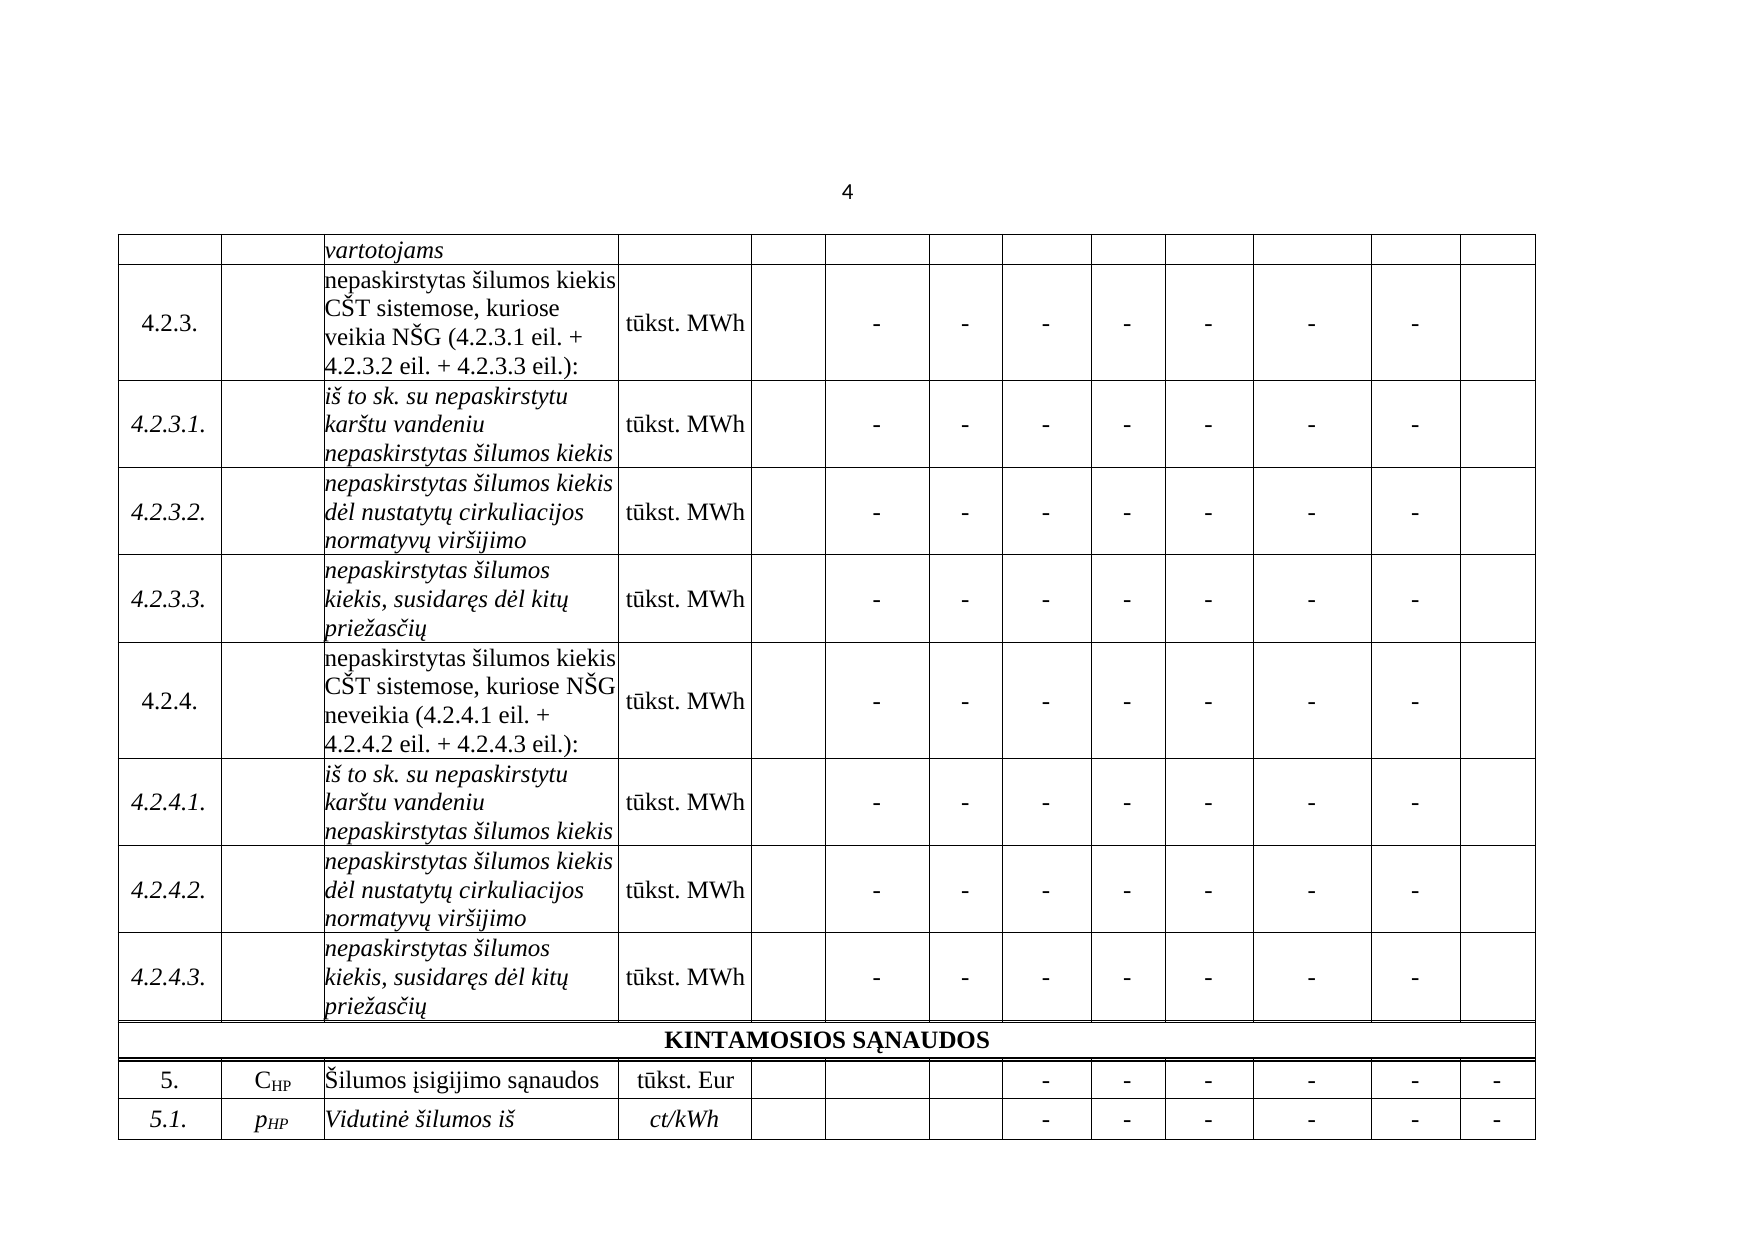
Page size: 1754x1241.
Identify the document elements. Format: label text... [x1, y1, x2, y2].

table_cell - [1372, 555, 1460, 642]
table_cell nepaskirstytas šilumos kiekis, susidaręs dėl kitų priežasčių [325, 555, 618, 642]
table_cell [222, 933, 324, 1019]
table_cell - [930, 235, 1002, 264]
table_cell [826, 1099, 929, 1138]
table_cell Vidutinė šilumos iš [325, 1099, 618, 1138]
table_cell - [1003, 265, 1091, 380]
table_cell - [1254, 265, 1371, 380]
table_cell - [826, 381, 929, 467]
table_cell 4.2.3. [119, 265, 221, 380]
table_cell nepaskirstytas šilumos kiekis CŠT sistemose, kuriose NŠG neveikia (4.2.4.1 eil. + 4.2.4.2 eil. + 4.2.4.3 eil.): [325, 643, 618, 758]
table_cell CHP [222, 1062, 324, 1098]
table_cell - [1372, 846, 1460, 932]
table_cell [1461, 555, 1535, 642]
table_cell - [1003, 1062, 1091, 1098]
table_cell 4.2.4. [119, 643, 221, 758]
table_cell - [1166, 381, 1253, 467]
table_cell - [1166, 1099, 1253, 1138]
table_cell [222, 555, 324, 642]
table_cell nepaskirstytas šilumos kiekis dėl nustatytų cirkuliacijos normatyvų viršijimo [325, 468, 618, 554]
table_cell 4.2.3.3. [119, 555, 221, 642]
table_cell - [930, 846, 1002, 932]
table_cell - [1372, 1099, 1460, 1138]
table_cell - [1003, 759, 1091, 845]
table_cell tūkst. Eur [619, 1062, 751, 1098]
table_cell - [1372, 643, 1460, 758]
table_cell - [1003, 933, 1091, 1019]
table_cell - [1166, 468, 1253, 554]
table_cell nepaskirstytas šilumos kiekis, susidaręs dėl kitų priežasčių [325, 933, 618, 1019]
table_cell - [1372, 381, 1460, 467]
table_cell [1461, 468, 1535, 554]
table_cell - [1003, 381, 1091, 467]
table_cell [752, 759, 825, 845]
table_cell - [1166, 1062, 1253, 1098]
table_cell - [1254, 1062, 1371, 1098]
table_cell [1461, 933, 1535, 1019]
table_cell 4.2.3.1. [119, 381, 221, 467]
table_cell - [1092, 235, 1165, 264]
table_cell - [1372, 1062, 1460, 1098]
table_cell - [1166, 555, 1253, 642]
table_cell [222, 643, 324, 758]
table_cell tūkst. MWh [619, 643, 751, 758]
table_cell ct/kWh [619, 1099, 751, 1138]
table_cell nepaskirstytas šilumos kiekis CŠT sistemose, kuriose veikia NŠG (4.2.3.1 eil. + 4.2.3.2 eil. + 4.2.3.3 eil.): [325, 265, 618, 380]
table_cell [619, 235, 751, 264]
table_cell - [1372, 468, 1460, 554]
table_cell tūkst. MWh [619, 846, 751, 932]
table_cell [1461, 265, 1535, 380]
table_cell - [1166, 759, 1253, 845]
table_cell - [930, 381, 1002, 467]
table_cell - [1254, 1099, 1371, 1138]
table_cell pHP [222, 1099, 324, 1138]
table_cell - [1372, 265, 1460, 380]
table_cell - [1092, 1062, 1165, 1098]
table_cell - [1254, 468, 1371, 554]
table_cell [752, 555, 825, 642]
table_cell [222, 846, 324, 932]
table_cell [1461, 759, 1535, 845]
table_cell - [1166, 235, 1253, 264]
table_cell - [826, 846, 929, 932]
table_cell - [826, 933, 929, 1019]
table_cell - [1461, 1099, 1535, 1138]
table_cell [222, 265, 324, 380]
table_cell - [1003, 235, 1091, 264]
table_cell - [1254, 235, 1371, 264]
table_cell [752, 265, 825, 380]
table_cell - [1092, 468, 1165, 554]
table_cell - [826, 555, 929, 642]
table_cell [222, 468, 324, 554]
table_cell - [1003, 846, 1091, 932]
table_cell tūkst. MWh [619, 555, 751, 642]
table_cell - [930, 759, 1002, 845]
table_cell - [1461, 1062, 1535, 1098]
table_cell [222, 759, 324, 845]
table_cell [752, 933, 825, 1019]
table_cell vartotojams [325, 235, 618, 264]
table_cell - [826, 468, 929, 554]
table_cell - [1254, 933, 1371, 1019]
table_cell - [1254, 846, 1371, 932]
table_cell [752, 381, 825, 467]
table_cell - [1092, 381, 1165, 467]
table_cell [119, 235, 221, 264]
table_cell - [930, 265, 1002, 380]
table_cell - [1003, 555, 1091, 642]
table_cell iš to sk. su nepaskirstytu karštu vandeniu nepaskirstytas šilumos kiekis [325, 759, 618, 845]
table_cell tūkst. MWh [619, 933, 751, 1019]
table_cell 4.2.3.2. [119, 468, 221, 554]
table_cell - [1092, 643, 1165, 758]
table_cell - [1092, 1099, 1165, 1138]
table_cell - [1254, 643, 1371, 758]
table_cell nepaskirstytas šilumos kiekis dėl nustatytų cirkuliacijos normatyvų viršijimo [325, 846, 618, 932]
table_cell 5.1. [119, 1099, 221, 1138]
table_cell tūkst. MWh [619, 381, 751, 467]
table_cell - [1372, 933, 1460, 1019]
table_cell - [1254, 555, 1371, 642]
table_cell [752, 468, 825, 554]
table_cell 4.2.4.3. [119, 933, 221, 1019]
table_cell [752, 846, 825, 932]
table_cell - [930, 933, 1002, 1019]
table_cell iš to sk. su nepaskirstytu karštu vandeniu nepaskirstytas šilumos kiekis [325, 381, 618, 467]
table_cell [752, 1099, 825, 1138]
table_cell - [1003, 643, 1091, 758]
table_cell - [826, 235, 929, 264]
table_cell - [1003, 468, 1091, 554]
table_cell - [1254, 759, 1371, 845]
table_cell 4.2.4.2. [119, 846, 221, 932]
table_cell - [826, 759, 929, 845]
table_cell 4.2.4.1. [119, 759, 221, 845]
table_cell - [1372, 235, 1460, 264]
table_cell 5. [119, 1062, 221, 1098]
table_cell - [1092, 759, 1165, 845]
table_cell - [1092, 933, 1165, 1019]
table_cell - [826, 265, 929, 380]
table_cell KINTAMOSIOS SĄNAUDOS [119, 1023, 1535, 1057]
table_cell - [1166, 933, 1253, 1019]
table_cell - [930, 643, 1002, 758]
table_cell [752, 643, 825, 758]
table_cell Šilumos įsigijimo sąnaudos [325, 1062, 618, 1098]
table_cell - [1166, 643, 1253, 758]
table_cell - [930, 555, 1002, 642]
table_cell tūkst. MWh [619, 468, 751, 554]
table_cell - [1166, 265, 1253, 380]
table_cell - [1254, 381, 1371, 467]
table_cell - [930, 468, 1002, 554]
table_cell - [826, 643, 929, 758]
table_cell [1461, 643, 1535, 758]
table_cell - [1372, 759, 1460, 845]
table_cell [222, 381, 324, 467]
table_cell [752, 235, 825, 264]
table_cell - [1092, 555, 1165, 642]
table_cell [1461, 235, 1535, 264]
table_cell tūkst. MWh [619, 759, 751, 845]
table_cell tūkst. MWh [619, 265, 751, 380]
table_cell [826, 1062, 929, 1098]
table_cell [930, 1099, 1002, 1138]
table_cell - [1092, 265, 1165, 380]
table_cell [1461, 381, 1535, 467]
table_cell - [1003, 1099, 1091, 1138]
table_cell - [1166, 846, 1253, 932]
table_cell [752, 1062, 825, 1098]
table_cell [1461, 846, 1535, 932]
table_cell [222, 235, 324, 264]
table_cell [930, 1062, 1002, 1098]
table_cell - [1092, 846, 1165, 932]
